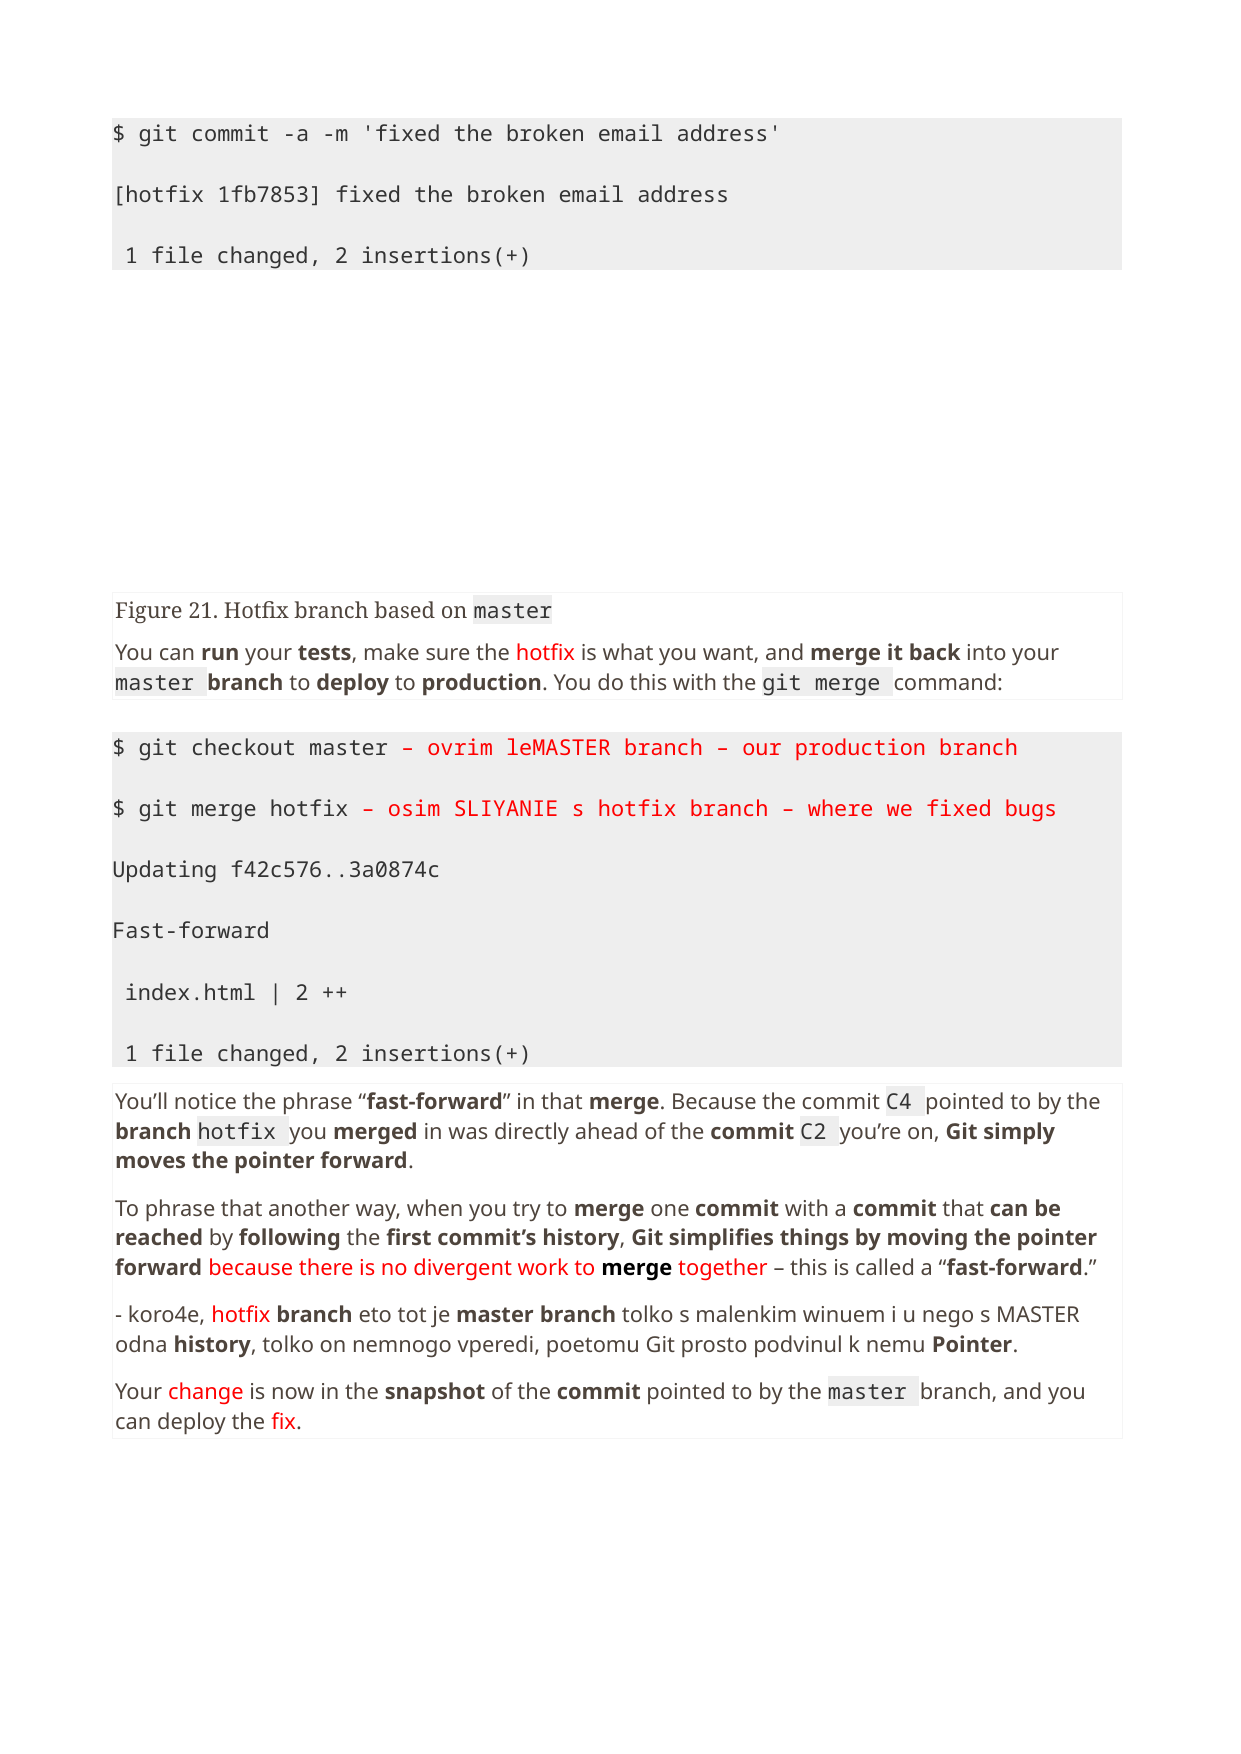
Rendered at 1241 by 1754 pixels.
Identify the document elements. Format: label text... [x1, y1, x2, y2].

text Your change is now in the snapshot of the commit pointed to by the master branch, and you can deploy the fix. [113, 1373, 1122, 1438]
text To phrase that another way, when you try to merge one commit with a commit that can be reached by following the first commit’s history, Git simplifies things by moving the pointer forward because there is no divergent work to merge together – this is called a “fast-forward.” [113, 1189, 1122, 1282]
text You’ll notice the phrase “fast-forward” in that merge. Because the commit C4 pointed to by the branch hotfix you merged in was directly ahead of the commit C2 you’re on, Git simply moves the pointer forward. [113, 1084, 1122, 1175]
text You can run your tests, make sure the hotfix is what you want, and merge it back into your master branch to deploy to production. You do this with the git merge command: [113, 634, 1122, 699]
text $ git commit -a -m 'fixed the broken email address' [112, 118, 1122, 148]
text [hotfix 1fb7853] fixed the broken email address [112, 179, 1122, 209]
text 1 file changed, 2 insertions(+) [112, 1037, 1122, 1067]
text $ git merge hotfix – osim SLIYANIE s hotfix branch – where we fixed bugs [112, 793, 1122, 823]
text Updating f42c576..3a0874c [112, 854, 1122, 884]
text 1 file changed, 2 insertions(+) [112, 240, 1122, 270]
text Figure 21. Hotfix branch based on master [113, 593, 1122, 624]
text - koro4e, hotfix branch eto tot je master branch tolko s malenkim winuem i u nego s MASTER odna history, tolko on nemnogo vperedi, poetomu Git prosto podvinul k nemu Pointer. [113, 1296, 1122, 1359]
text index.html | 2 ++ [112, 976, 1122, 1006]
text Fast-forward [112, 915, 1122, 945]
text $ git checkout master – ovrim leMASTER branch – our production branch [112, 732, 1122, 762]
